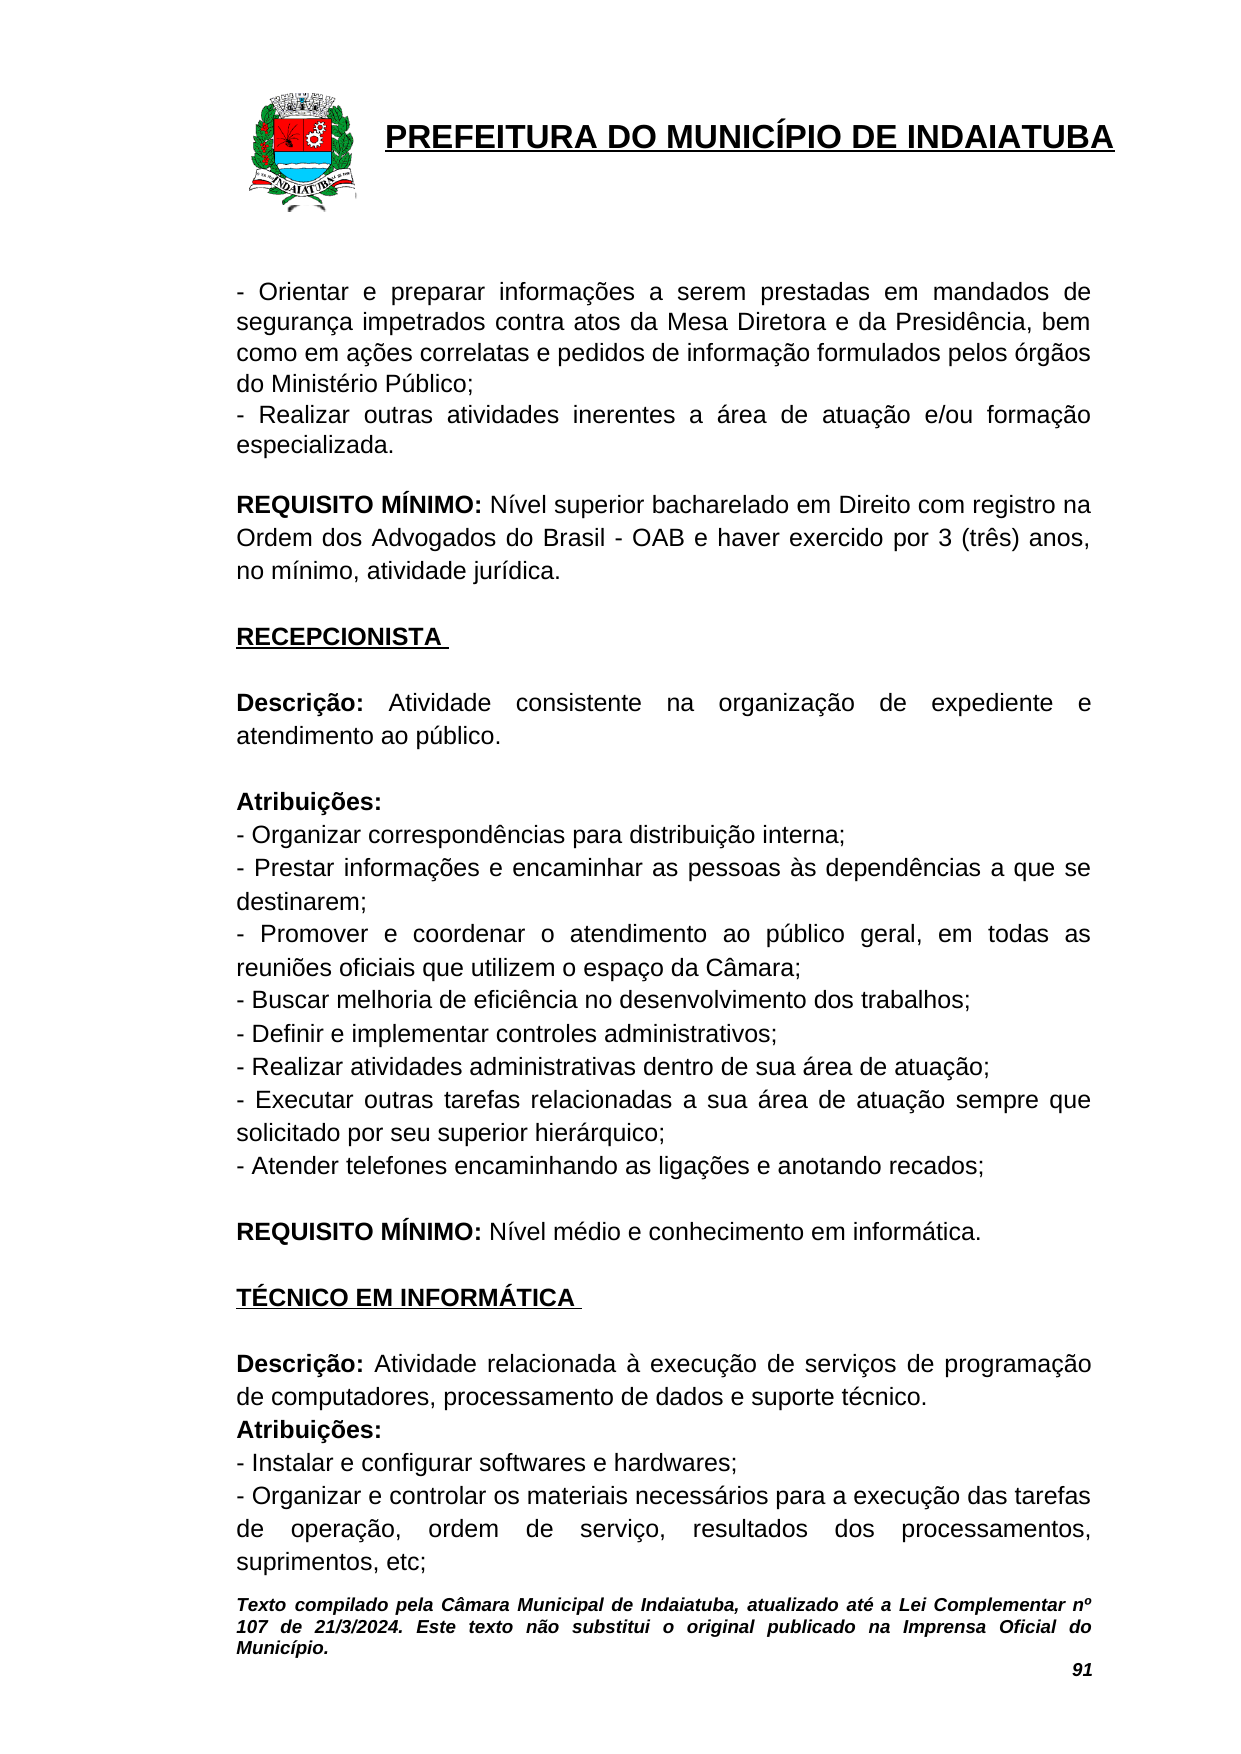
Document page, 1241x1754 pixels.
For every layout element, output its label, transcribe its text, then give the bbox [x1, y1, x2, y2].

text Descrição: Atividade relacionada à execução de serviços de programação de computadores, processamento de dados e suporte técnico. [236, 1349, 1093, 1411]
text TÉCNICO EM INFORMÁTICA [236, 1283, 1093, 1311]
text - Organizar e controlar os materiais necessários para a execução das tarefas de operação, ordem de serviço, resultados dos processamentos, suprimentos, etc; [236, 1481, 1093, 1576]
text - Realizar atividades administrativas dentro de sua área de atuação; [236, 1052, 1093, 1080]
text Atribuições: [236, 1415, 1093, 1443]
text - Realizar outras atividades inerentes a área de atuação e/ou formação especializada. [236, 399, 1092, 459]
text Descrição: Atividade consistente na organização de expediente e atendimento ao público. [236, 688, 1093, 750]
text - Prestar informações e encaminhar as pessoas às dependências a que se destinarem; [236, 853, 1093, 915]
text - Atender telefones encaminhando as ligações e anotando recados; [236, 1151, 1093, 1179]
text REQUISITO MÍNIMO: Nível superior bacharelado em Direito com registro na Ordem dos Advogados do Brasil - OAB e haver exercido por 3 (três) anos, no mínimo, atividade jurídica. [236, 490, 1092, 585]
text Atribuições: [236, 787, 1093, 816]
text - Executar outras tarefas relacionadas a sua área de atuação sempre que solicitado por seu superior hierárquico; [236, 1084, 1093, 1146]
text - Buscar melhoria de eficiência no desenvolvimento dos trabalhos; [236, 986, 1093, 1014]
text RECEPCIONISTA [236, 622, 1093, 651]
text - Definir e implementar controles administrativos; [236, 1018, 1093, 1047]
text - Instalar e configurar softwares e hardwares; [236, 1448, 1093, 1477]
text - Orientar e preparar informações a serem prestadas em mandados de segurança impetrados contra atos da Mesa Diretora e da Presidência, bem como em ações correlatas e pedidos de informação formulados pelos órgãos do Ministério Público; [236, 277, 1092, 398]
text REQUISITO MÍNIMO: Nível médio e conhecimento em informática. [236, 1217, 1093, 1245]
text - Promover e coordenar o atendimento ao público geral, em todas as reuniões oficiais que utilizem o espaço da Câmara; [236, 919, 1093, 981]
text - Organizar correspondências para distribuição interna; [236, 820, 1093, 849]
